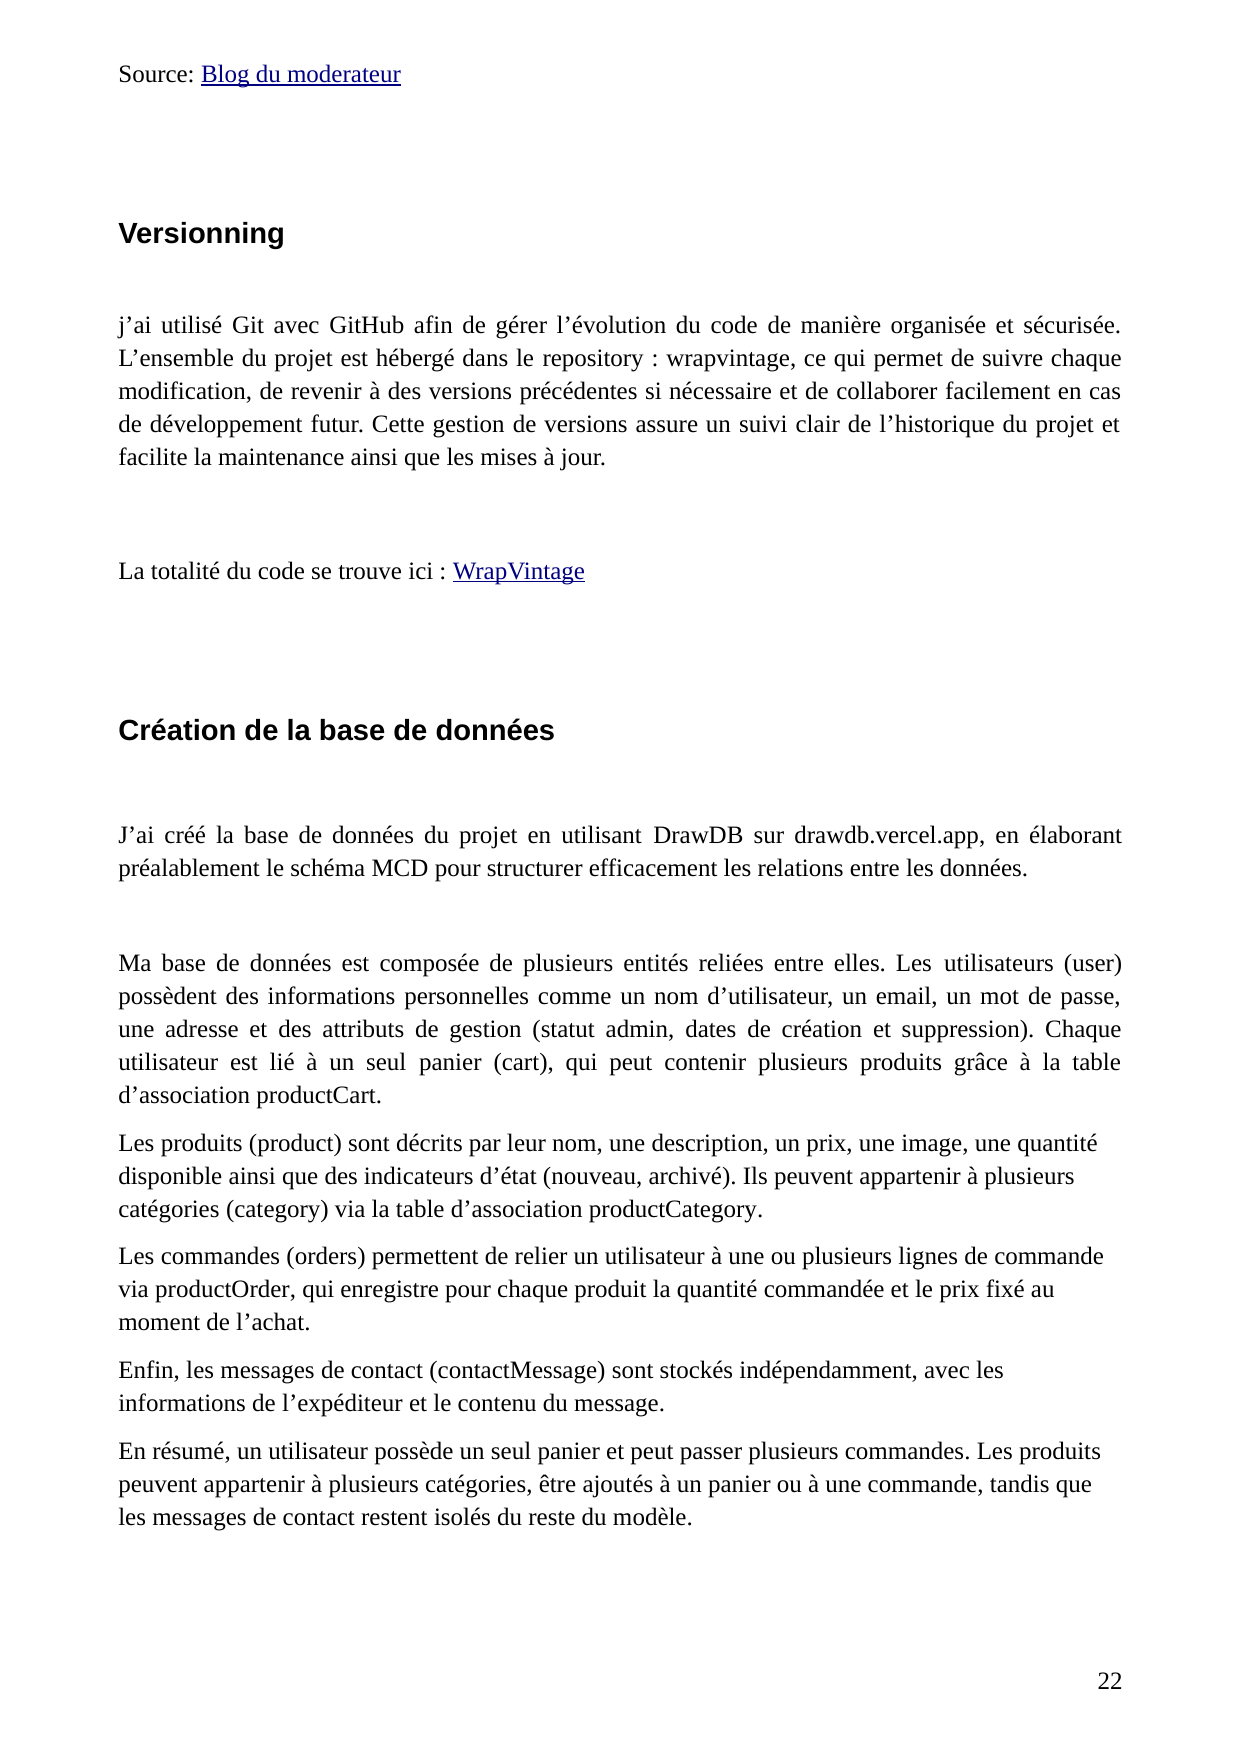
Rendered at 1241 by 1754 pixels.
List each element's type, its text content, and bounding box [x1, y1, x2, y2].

text La totalité du code se trouve ici : WrapVintage [118, 490, 1122, 584]
text j’ai utilisé Git avec GitHub afin de gérer l’évolution du code de manière organisée et sécurisée. L’ensemble du projet est hébergé dans le repository : wrapvintage, ce qui permet de suivre chaque modification, de revenir à des versions précédentes si nécessaire et de collaborer facilement en cas de développement futur. Cette gestion de versions assure un suivi clair de l’historique du projet et facilite la maintenance ainsi que les mises à jour. [118, 310, 1122, 471]
text En résumé, un utilisateur possède un seul panier et peut passer plusieurs commandes. Les produits peuvent appartenir à plusieurs catégories, être ajoutés à un panier ou à une commande, tandis que les messages de contact restent isolés du reste du modèle. [118, 1436, 1122, 1531]
subtitle Versionning [118, 216, 1122, 250]
text Source: Blog du moderateur [118, 59, 1122, 88]
subtitle Création de la base de données [118, 713, 1122, 747]
text Ma base de données est composée de plusieurs entités reliées entre elles. Les utilisateurs (user) possèdent des informations personnelles comme un nom d’utilisateur, un email, un mot de passe, une adresse et des attributs de gestion (statut admin, dates de création et suppression). Chaque utilisateur est lié à un seul panier (cart), qui peut contenir plusieurs produits grâce à la table d’association productCart. [118, 948, 1122, 1109]
text Les produits (product) sont décrits par leur nom, une description, un prix, une image, une quantité disponible ainsi que des indicateurs d’état (nouveau, archivé). Ils peuvent appartenir à plusieurs catégories (category) via la table d’association productCategory. [118, 1128, 1122, 1223]
text Enfin, les messages de contact (contactMessage) sont stockés indépendamment, avec les informations de l’expéditeur et le contenu du message. [118, 1355, 1122, 1417]
text Les commandes (orders) permettent de relier un utilisateur à une ou plusieurs lignes de commande via productOrder, qui enregistre pour chaque produit la quantité commandée et le prix fixé au moment de l’achat. [118, 1241, 1122, 1336]
text J’ai créé la base de données du projet en utilisant DrawDB sur drawdb.vercel.app, en élaborant préalablement le schéma MCD pour structurer efficacement les relations entre les données. [118, 820, 1122, 882]
